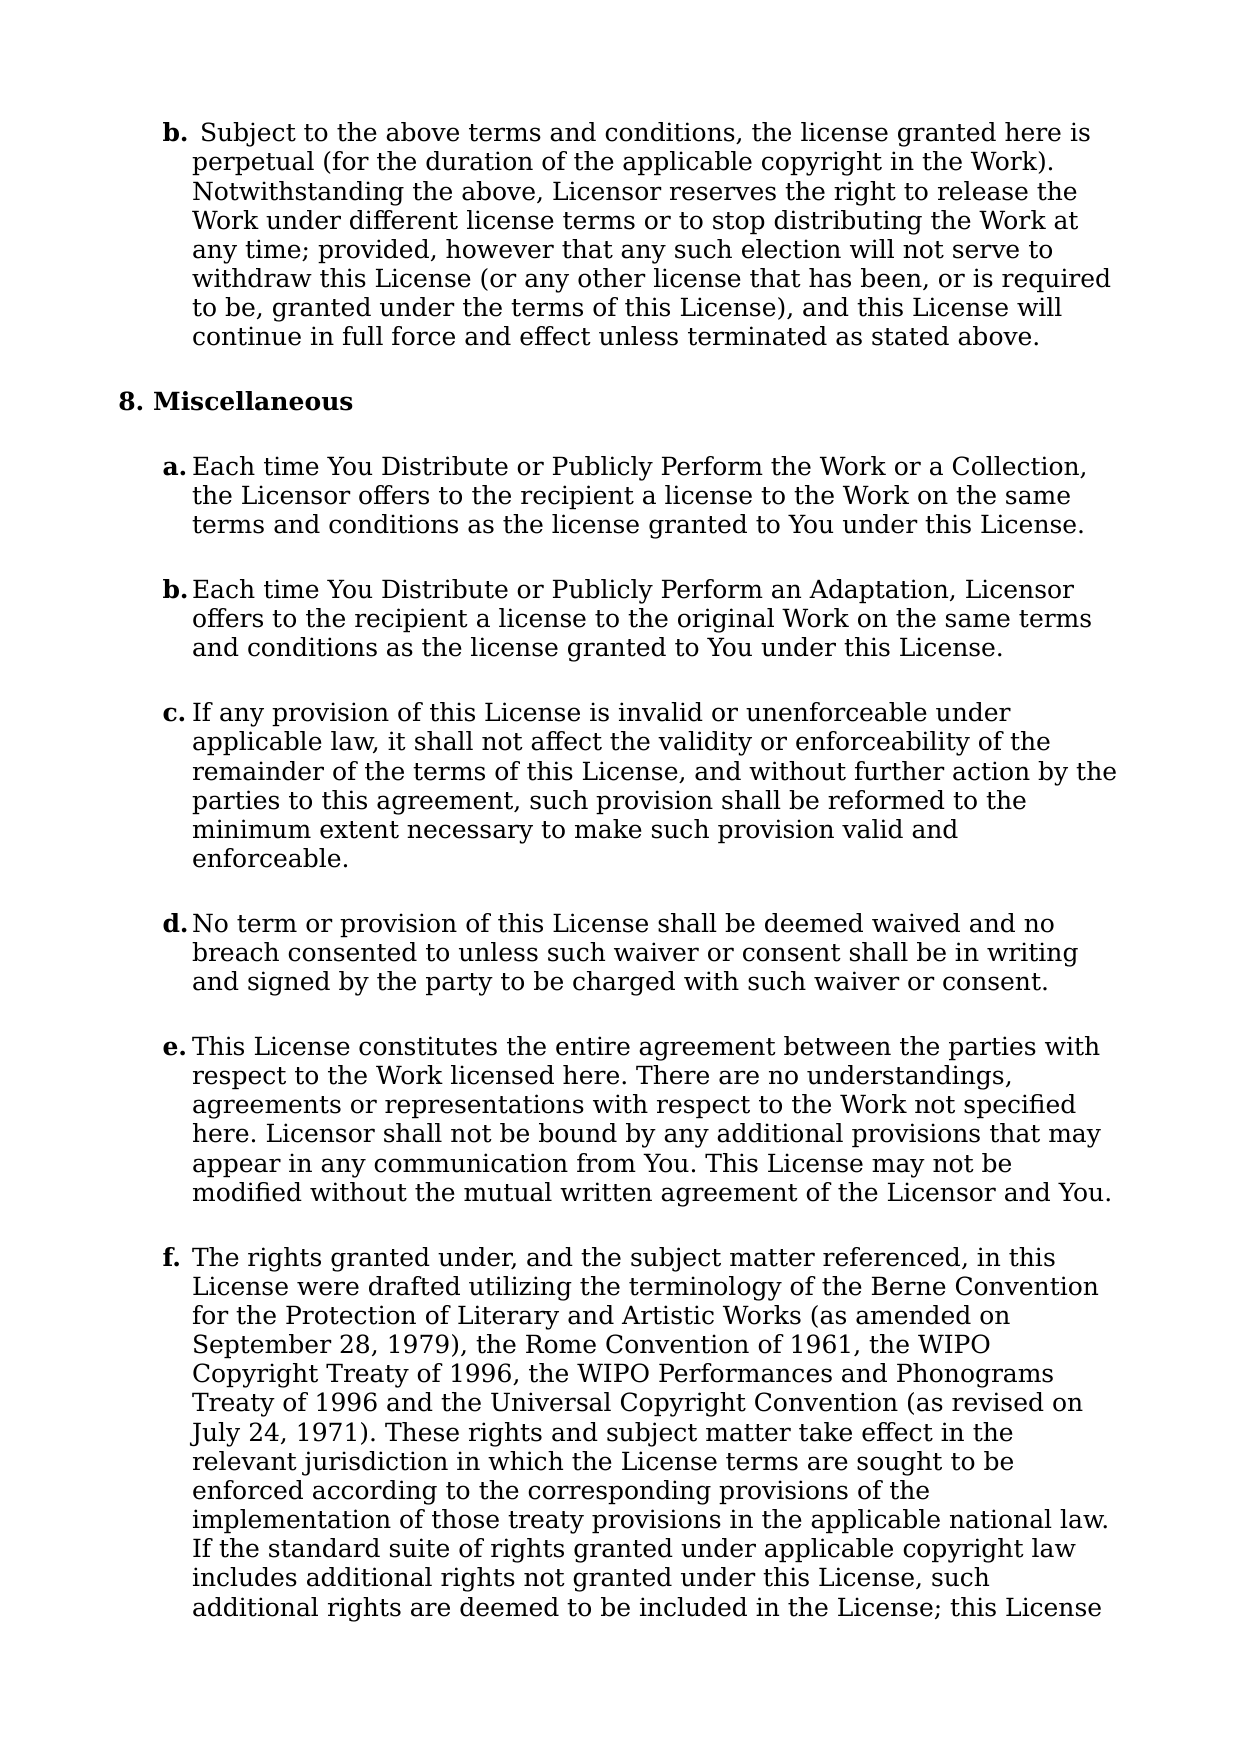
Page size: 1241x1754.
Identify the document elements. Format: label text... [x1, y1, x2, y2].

list If any provision of this License is invalid or unenforceable under applicable law, it shall not affect the validity or enforceability of the remainder of the terms of this License, and without further action by the parties to this agreement, such provision shall be reformed to the minimum extent necessary to make such provision valid and enforceable. [162, 698, 1122, 873]
text 8. Miscellaneous [118, 387, 1122, 416]
list This License constitutes the entire agreement between the parties with respect to the Work licensed here. There are no understandings, agreements or representations with respect to the Work not specified here. Licensor shall not be bound by any additional provisions that may appear in any communication from You. This License may not be modified without the mutual written agreement of the Licensor and You. [162, 1032, 1122, 1207]
list Each time You Distribute or Publicly Perform the Work or a Collection, the Licensor offers to the recipient a license to the Work on the same terms and conditions as the license granted to You under this License. [162, 452, 1122, 539]
list Each time You Distribute or Publicly Perform an Adaptation, Licensor offers to the recipient a license to the original Work on the same terms and conditions as the license granted to You under this License. [162, 575, 1122, 663]
list The rights granted under, and the subject matter referenced, in this License were drafted utilizing the terminology of the Berne Convention for the Protection of Literary and Artistic Works (as amended on September 28, 1979), the Rome Convention of 1961, the WIPO Copyright Treaty of 1996, the WIPO Performances and Phonograms Treaty of 1996 and the Universal Copyright Convention (as revised on July 24, 1971). These rights and subject matter take effect in the relevant jurisdiction in which the License terms are sought to be enforced according to the corresponding provisions of the implementation of those treaty provisions in the applicable national law. If the standard suite of rights granted under applicable copyright law includes additional rights not granted under this License, such additional rights are deemed to be included in the License; this License [162, 1242, 1122, 1622]
list No term or provision of this License shall be deemed waived and no breach consented to unless such waiver or consent shall be in writing and signed by the party to be charged with such waiver or consent. [162, 909, 1122, 996]
list Subject to the above terms and conditions, the license granted here is perpetual (for the duration of the applicable copyright in the Work). Notwithstanding the above, Licensor reserves the right to release the Work under different license terms or to stop distributing the Work at any time; provided, however that any such election will not serve to withdraw this License (or any other license that has been, or is required to be, granted under the terms of this License), and this License will continue in full force and effect unless terminated as stated above. [162, 118, 1122, 352]
